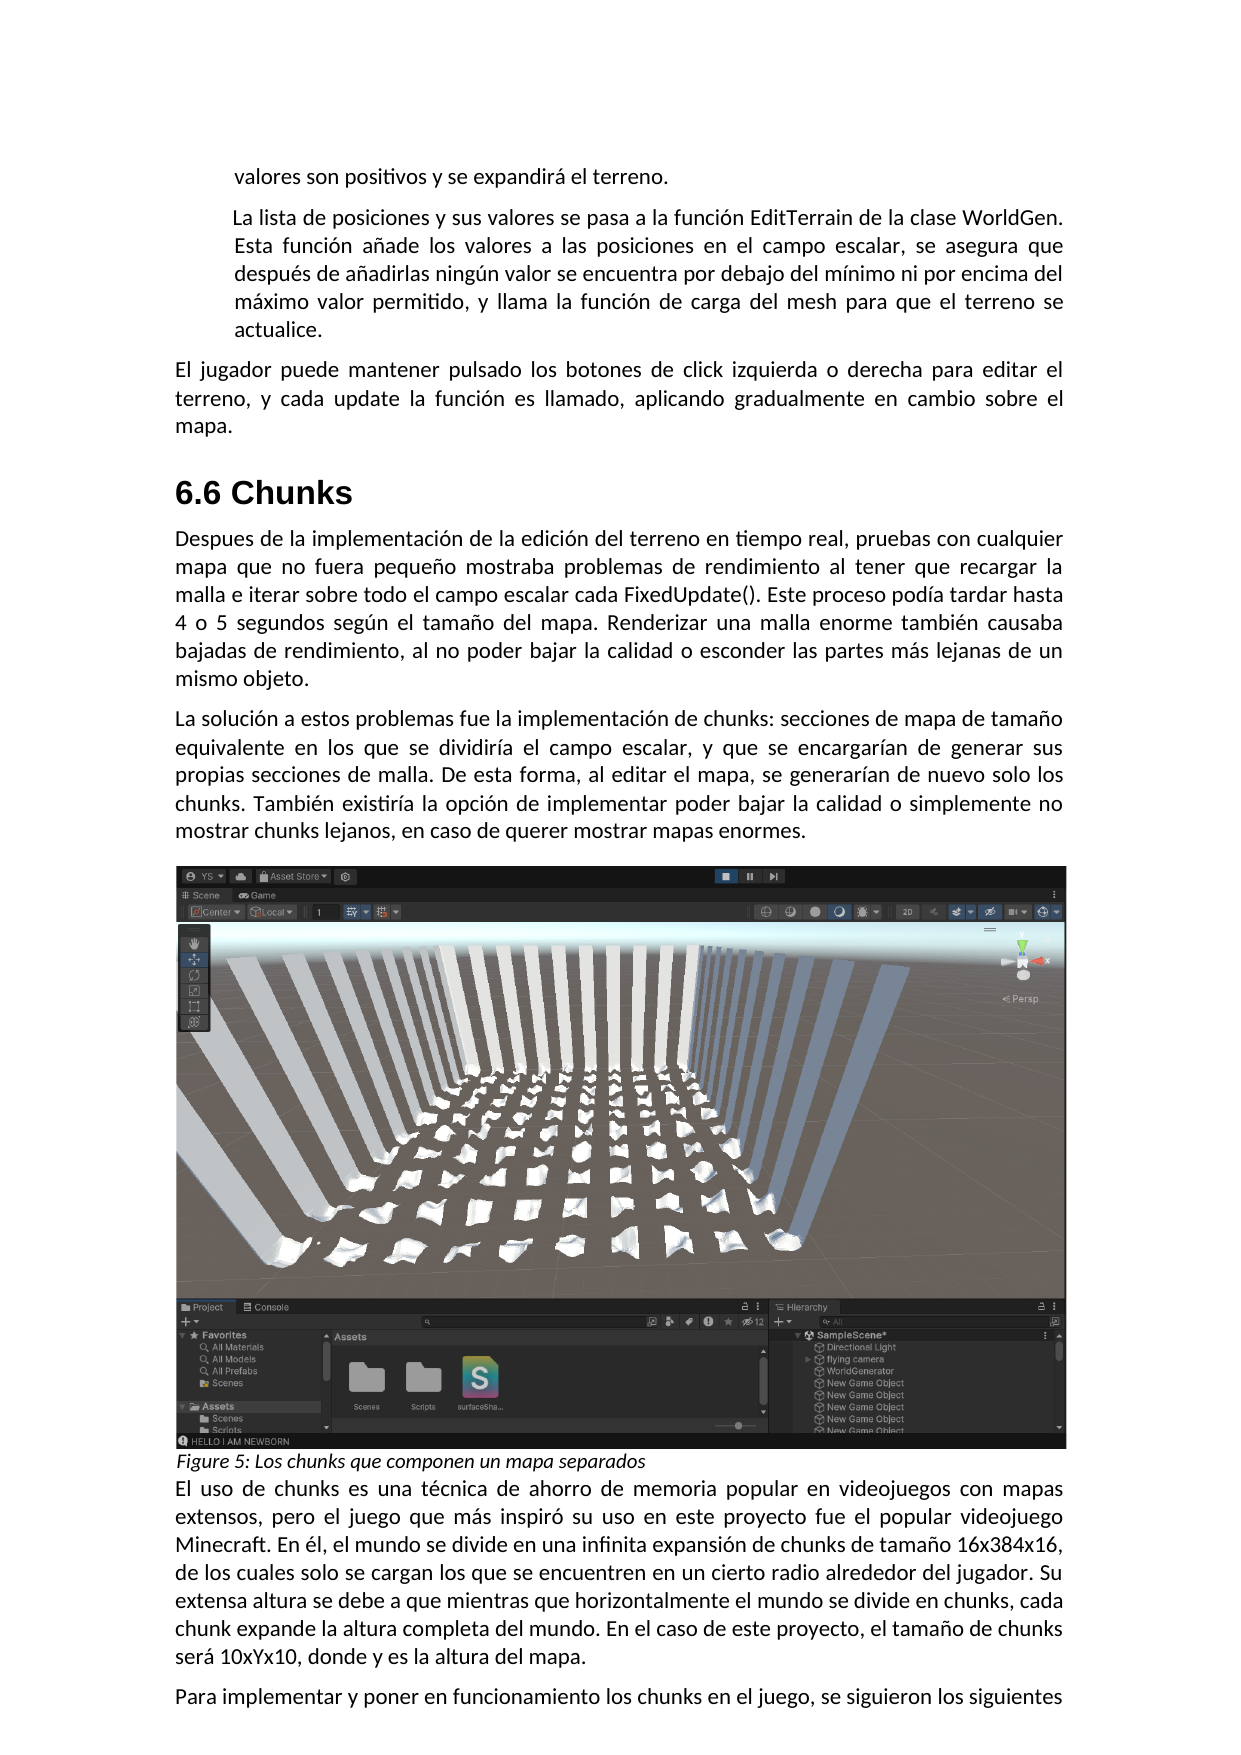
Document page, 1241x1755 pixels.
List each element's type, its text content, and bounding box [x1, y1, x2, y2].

text El uso de chunks es una técnica de ahorro de memoria popular en videojuegos con mapas extensos, pero el juego que más inspiró su uso en este proyecto fue el popular videojuego Minecraft. En él, el mundo se divide en una infinita expansión de chunks de tamaño 16x384x16, de los cuales solo se cargan los que se encuentren en un cierto radio alrededor del jugador. Su extensa altura se debe a que mientras que horizontalmente el mundo se divide en chunks, cada chunk expande la altura completa del mundo. En el caso de este proyecto, el tamaño de chunks será 10xYx10, donde y es la altura del mapa. [175, 854, 1067, 1670]
subtitle Chunks [175, 473, 1065, 511]
text La solución a estos problemas fue la implementación de chunks: secciones de mapa de tamaño equivalente en los que se dividiría el campo escalar, y que se encargarían de generar sus propias secciones de malla. De esta forma, al editar el mapa, se generarían de nuevo solo los chunks. También existiría la opción de implementar poder bajar la calidad o simplemente no mostrar chunks lejanos, en caso de querer mostrar mapas enormes. [175, 704, 1065, 845]
text Despues de la implementación de la edición del terreno en tiempo real, pruebas con cualquier mapa que no fuera pequeño mostraba problemas de rendimiento al tener que recargar la malla e iterar sobre todo el campo escalar cada FixedUpdate(). Este proceso podía tardar hasta 4 o 5 segundos según el tamaño del mapa. Renderizar una malla enorme también causaba bajadas de rendimiento, al no poder bajar la calidad o esconder las partes más lejanas de un mismo objeto. [175, 524, 1065, 692]
text Figure 5: Los chunks que componen un mapa separados [176, 1449, 1067, 1474]
text El jugador puede mantener pulsado los botones de click izquierda o derecha para editar el terreno, y cada update la función es llamado, aplicando gradualmente en cambio sobre el mapa. [175, 356, 1065, 440]
picture [176, 866, 1067, 1449]
list valores son positivos y se expandirá el terreno. [204, 162, 1065, 191]
text Para implementar y poner en funcionamiento los chunks en el juego, se siguieron los siguientes [175, 1682, 1065, 1710]
list La lista de posiciones y sus valores se pasa a la función EditTerrain de la clase WorldGen. Esta función añade los valores a las posiciones en el campo escalar, se asegura que después de añadirlas ningún valor se encuentra por debajo del mínimo ni por encima del máximo valor permitido, y llama la función de carga del mesh para que el terreno se actualice. [204, 203, 1065, 343]
